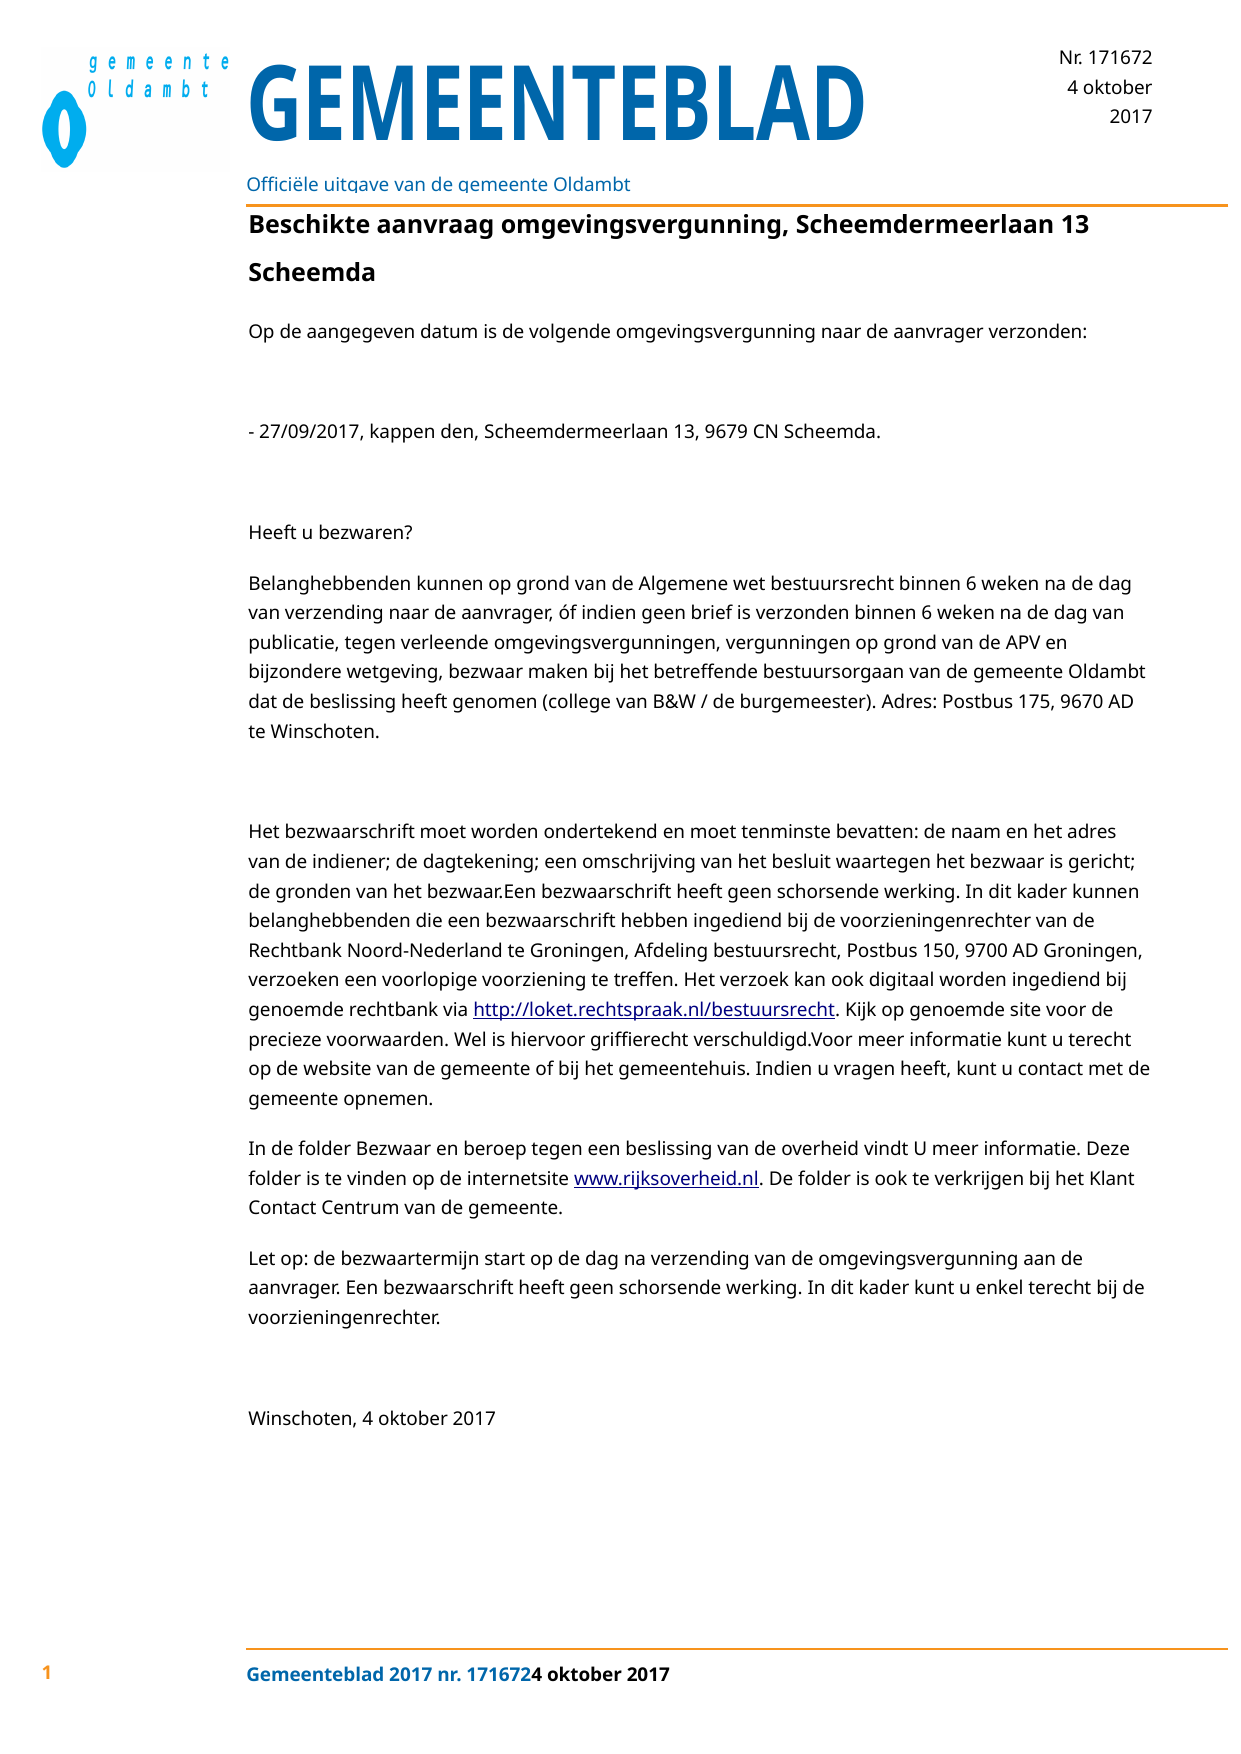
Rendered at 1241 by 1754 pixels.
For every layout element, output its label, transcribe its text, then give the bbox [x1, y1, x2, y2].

text Heeft u bezwaren? [248, 519, 1152, 545]
text Winschoten, 4 oktober 2017 [248, 1405, 1152, 1431]
text In de folder Bezwaar en beroep tegen een beslissing van de overheid vindt U meer informatie. Deze folder is te vinden op de internetsite www.rijksoverheid.nl. De folder is ook te verkrijgen bij het Klant Contact Centrum van de gemeente. [248, 1135, 1152, 1220]
text Op de aangegeven datum is de volgende omgevingsvergunning naar de aanvrager verzonden: [248, 318, 1152, 344]
text Belanghebbenden kunnen op grond van de Algemene wet bestuursrecht binnen 6 weken na de dag van verzending naar de aanvrager, óf indien geen brief is verzonden binnen 6 weken na de dag van publicatie, tegen verleende omgevingsvergunningen, vergunningen op grond van de APV en bijzondere wetgeving, bezwaar maken bij het betreffende bestuursorgaan van de gemeente Oldambt dat de beslissing heeft genomen (college van B&W / de burgemeester). Adres: Postbus 175, 9670 AD te Winschoten. [248, 570, 1152, 744]
picture [41, 47, 231, 172]
text Het bezwaarschrift moet worden ondertekend en moet tenminste bevatten: de naam en het adres van de indiener; de dagtekening; een omschrijving van het besluit waartegen het bezwaar is gericht; de gronden van het bezwaar.Een bezwaarschrift heeft geen schorsende werking. In dit kader kunnen belanghebbenden die een bezwaarschrift hebben ingediend bij de voorzieningenrechter van de Rechtbank Noord-Nederland te Groningen, Afdeling bestuursrecht, Postbus 150, 9700 AD Groningen, verzoeken een voorlopige voorziening te treffen. Het verzoek kan ook digitaal worden ingediend bij genoemde rechtbank via http://loket.rechtspraak.nl/bestuursrecht. Kijk op genoemde site voor de precieze voorwaarden. Wel is hiervoor griffierecht verschuldigd.Voor meer informatie kunt u terecht op de website van de gemeente of bij het gemeentehuis. Indien u vragen heeft, kunt u contact met de gemeente opnemen. [248, 819, 1152, 1111]
text Let op: de bezwaartermijn start op de dag na verzending van de omgevingsvergunning aan de aanvrager. Een bezwaarschrift heeft geen schorsende werking. In dit kader kunt u enkel terecht bij de voorzieningenrechter. [248, 1245, 1152, 1330]
text - 27/09/2017, kappen den, Scheemdermeerlaan 13, 9679 CN Scheemda. [248, 419, 1152, 444]
text Beschikte aanvraag omgevingsvergunning, Scheemdermeerlaan 13 Scheemda [248, 207, 1152, 288]
